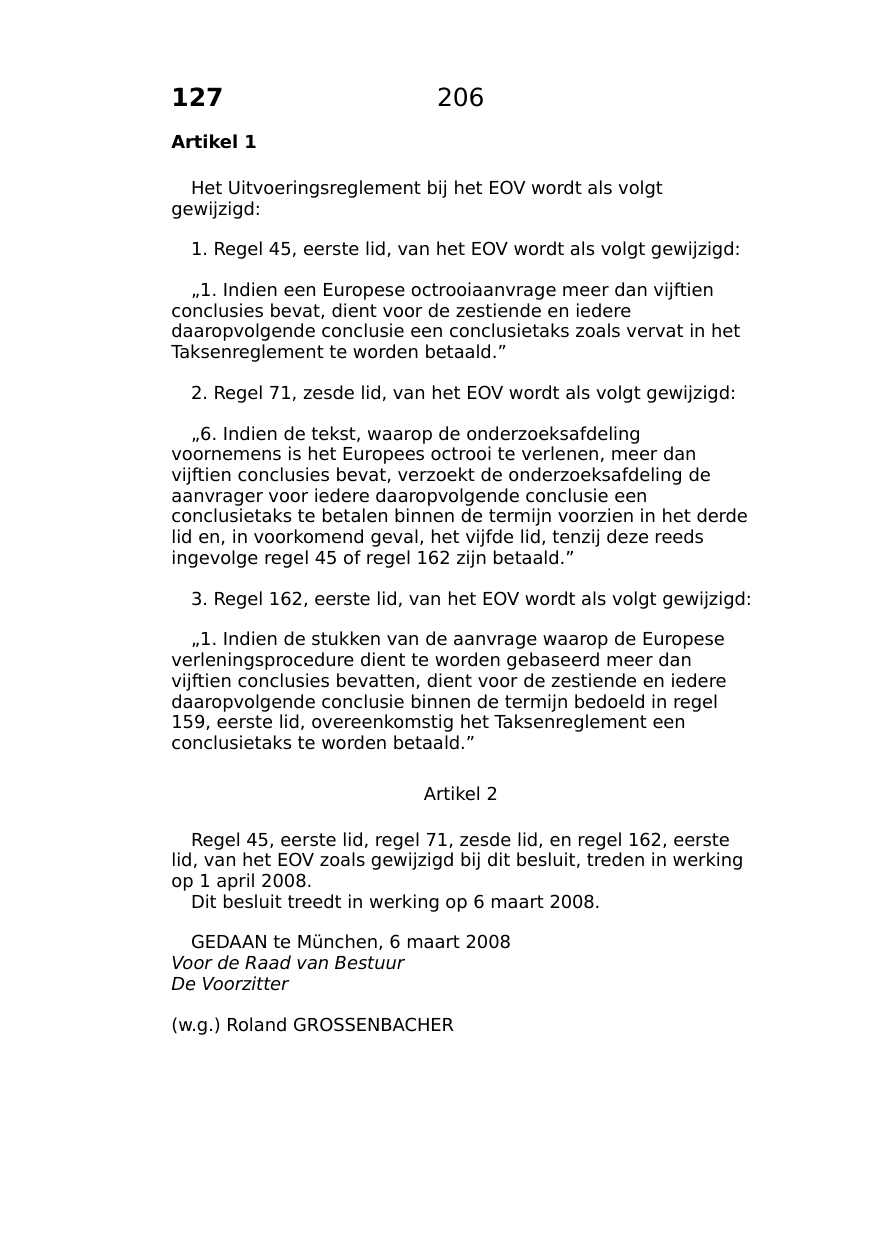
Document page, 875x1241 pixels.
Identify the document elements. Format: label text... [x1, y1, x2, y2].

text Dit besluit treedt in werking op 6 maart 2008. [171, 892, 756, 912]
text GEDAAN te München, 6 maart 2008 [171, 932, 756, 953]
text „1. Indien een Europese octrooiaanvrage meer dan vijftien conclusies bevat, dient voor de zestiende en iedere daaropvolgende conclusie een conclusietaks zoals vervat in het Taksenreglement te worden betaald.” [171, 280, 756, 363]
subtitle Artikel 2 [171, 784, 756, 804]
text „6. Indien de tekst, waarop de onderzoeksafdeling voornemens is het Europees octrooi te verlenen, meer dan vijftien conclusies bevat, verzoekt de onderzoeksafdeling de aanvrager voor iedere daaropvolgende conclusie een conclusietaks te betalen binnen de termijn voorzien in het derde lid en, in voorkomend geval, het vijfde lid, tenzij deze reeds ingevolge regel 45 of regel 162 zijn betaald.” [171, 423, 756, 568]
text Regel 45, eerste lid, regel 71, zesde lid, en regel 162, eerste lid, van het EOV zoals gewijzigd bij dit besluit, treden in werking op 1 april 2008. [171, 829, 756, 892]
text Het Uitvoeringsreglement bij het EOV wordt als volgt gewijzigd: [171, 178, 756, 219]
text 3. Regel 162, eerste lid, van het EOV wordt als volgt gewijzigd: [171, 588, 756, 609]
text Voor de Raad van Bestuur De Voorzitter (w.g.) Roland GROSSENBACHER [171, 953, 756, 1036]
subtitle Artikel 1 [171, 132, 756, 153]
text „1. Indien de stukken van de aanvrage waarop de Europese verleningsprocedure dient te worden gebaseerd meer dan vijftien conclusies bevatten, dient voor de zestiende en iedere daaropvolgende conclusie binnen de termijn bedoeld in regel 159, eerste lid, overeenkomstig het Taksenreglement een conclusietaks te worden betaald.” [171, 629, 756, 754]
text 1. Regel 45, eerste lid, van het EOV wordt als volgt gewijzigd: [171, 239, 756, 260]
text 2. Regel 71, zesde lid, van het EOV wordt als volgt gewijzigd: [171, 383, 756, 403]
